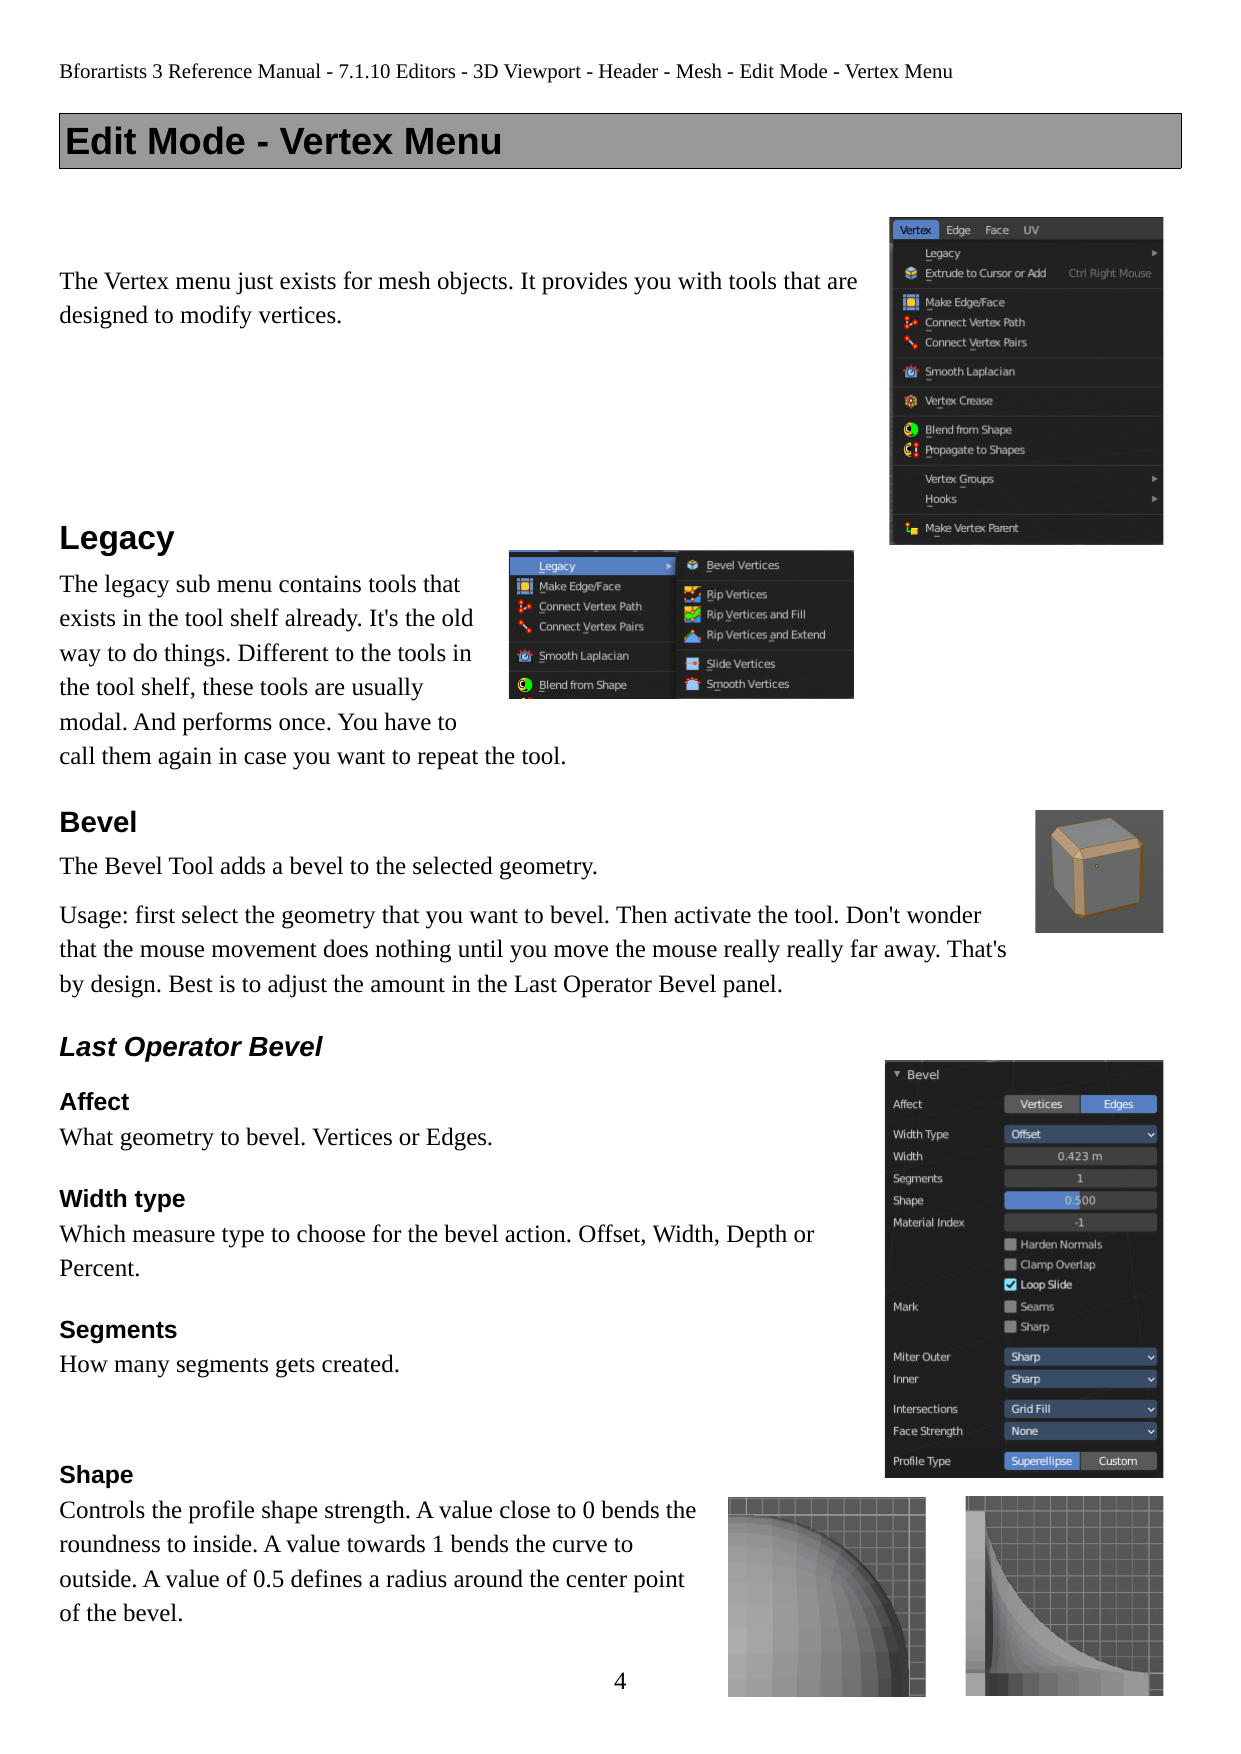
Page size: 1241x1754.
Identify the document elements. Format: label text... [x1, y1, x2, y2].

picture [965, 1496, 1164, 1696]
picture [1035, 810, 1164, 933]
picture [889, 217, 1164, 545]
picture [728, 1497, 926, 1697]
text How many segments gets created. [59, 1349, 884, 1378]
text Usage: first select the geometry that you want to bevel. Then activate the tool. Don't wonder that the mouse movement does nothing until you move the mouse really really far away. That's by design. Best is to adjust the amount in the Last Operator Bevel panel. [59, 900, 1181, 998]
text What geometry to bevel. Vertices or Edges. [59, 1122, 884, 1151]
subtitle Segments [59, 1315, 884, 1343]
subtitle Bevel [59, 805, 1181, 838]
subtitle [1164, 1087, 1181, 1116]
picture [884, 1060, 1164, 1478]
table_header Edit Mode - Vertex Menu [60, 114, 1181, 168]
subtitle Last Operator Bevel [59, 1031, 1181, 1062]
subtitle [1164, 1315, 1181, 1343]
subtitle [1164, 1184, 1181, 1212]
subtitle Shape [59, 1460, 1181, 1489]
subtitle Affect [59, 1087, 884, 1116]
text The Vertex menu just exists for mesh objects. It provides you with tools that are designed to modify vertices. [59, 266, 889, 329]
text Controls the profile shape strength. A value close to 0 bends the roundness to inside. A value towards 1 bends the curve to outside. A value of 0.5 defines a radius around the center point of the bevel. [59, 1495, 1181, 1627]
picture [508, 550, 854, 699]
subtitle Width type [59, 1184, 884, 1212]
text The legacy sub menu contains tools that exists in the tool shelf already. It's the old way to do things. Different to the tools in the tool shelf, these tools are usually modal. And performs once. You have to call them again in case you want to repeat the tool. [59, 699, 1181, 770]
text The Bevel Tool adds a bevel to the selected geometry. [59, 851, 1035, 880]
text Which measure type to choose for the bevel action. Offset, Width, Depth or Percent. [59, 1219, 884, 1282]
subtitle Legacy [59, 518, 1181, 556]
